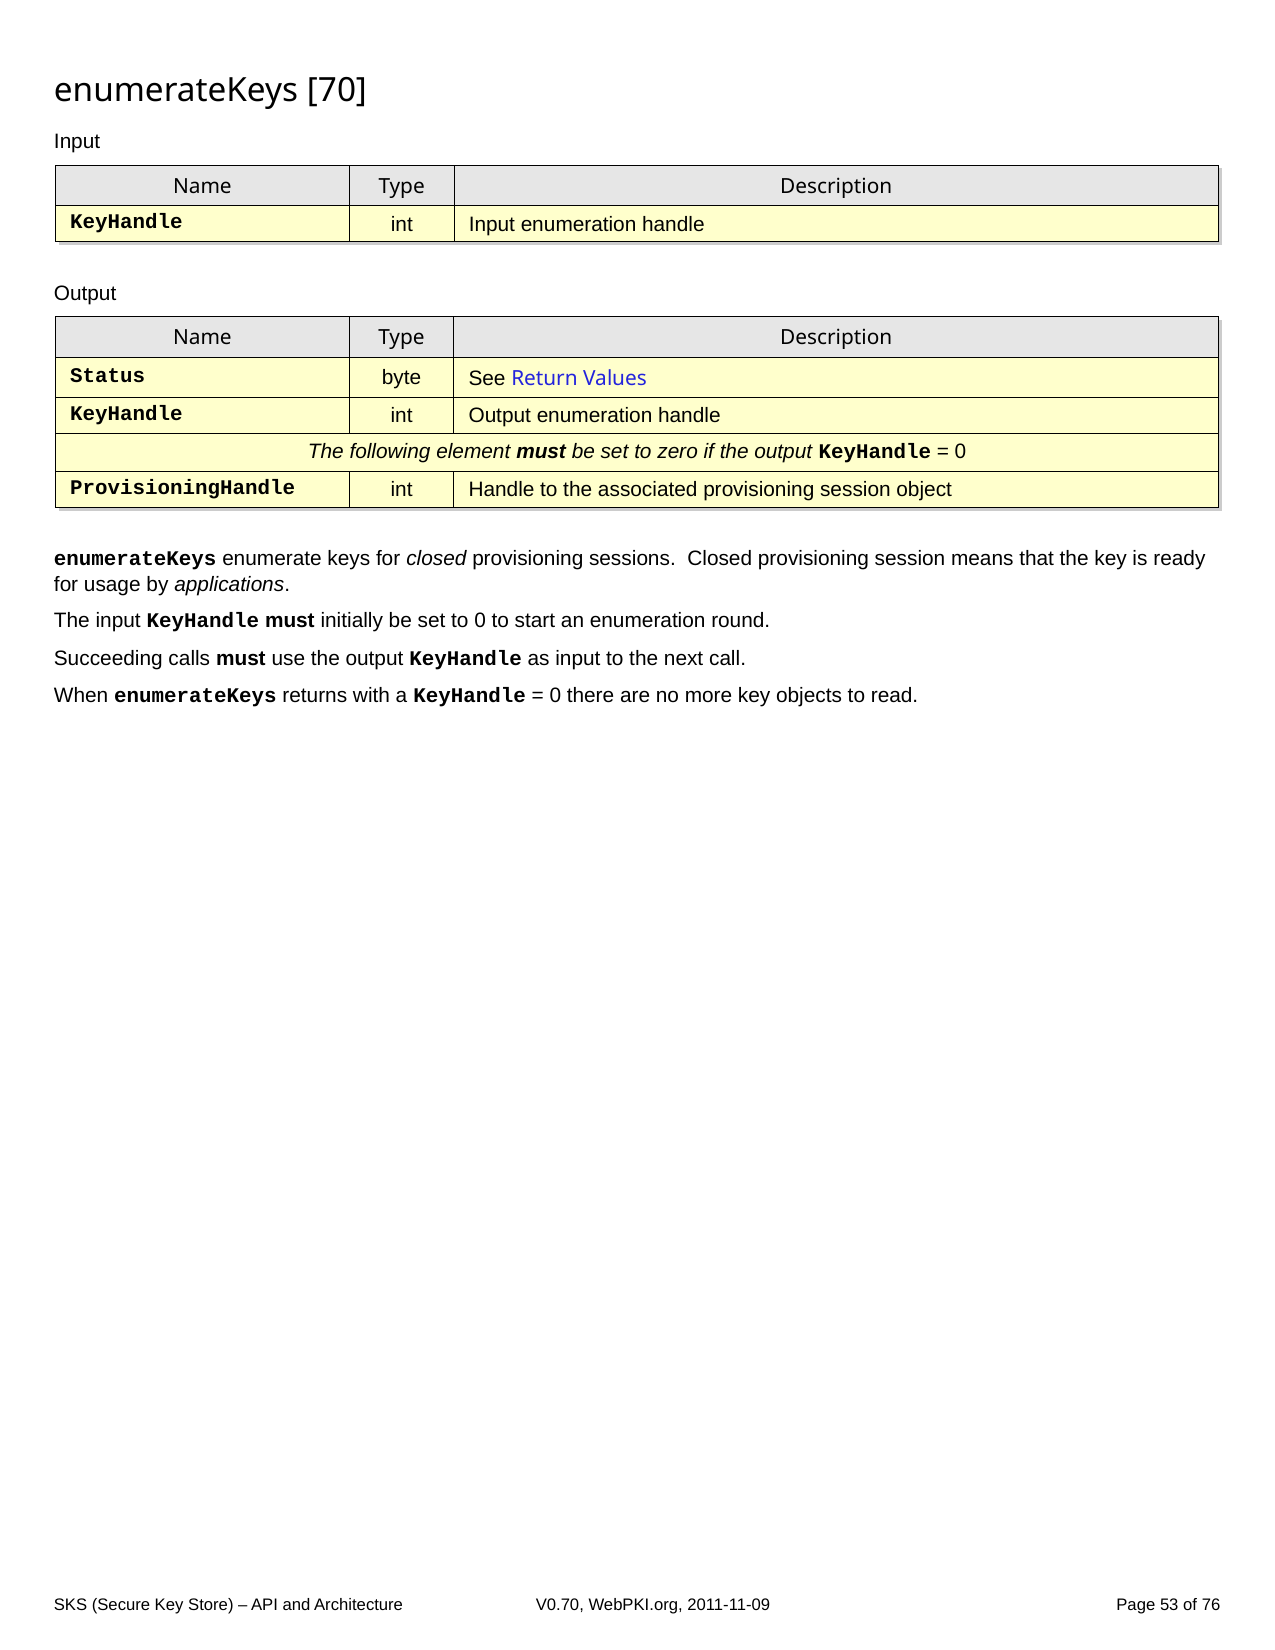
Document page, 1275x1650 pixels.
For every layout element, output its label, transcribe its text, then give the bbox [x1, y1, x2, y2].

table_cell int [350, 206, 454, 241]
table_cell The following element must be set to zero if the output KeyHandle = 0 [56, 434, 1218, 471]
table_cell Status [56, 358, 349, 397]
table_cell KeyHandle [56, 398, 349, 433]
table_cell KeyHandle [56, 206, 349, 241]
table_cell ProvisioningHandle [56, 472, 349, 507]
table_header Name [56, 317, 349, 357]
table_header Description [455, 166, 1218, 205]
text When enumerateKeys returns with a KeyHandle = 0 there are no more key objects to read. [54, 683, 1221, 709]
text The input KeyHandle must initially be set to 0 to start an enumeration round. [54, 608, 1221, 634]
table_cell See Return Values [454, 358, 1218, 397]
table_cell int [350, 398, 453, 433]
text Output [54, 281, 1221, 304]
table_header Type [350, 166, 454, 205]
text Input [54, 129, 1221, 153]
text enumerateKeys enumerate keys for closed provisioning sessions. Closed provisioning session means that the key is ready for usage by applications. [54, 546, 1221, 596]
table_cell Handle to the associated provisioning session object [454, 472, 1218, 507]
table_cell int [350, 472, 453, 507]
subtitle enumerateKeys [70] [54, 66, 1221, 111]
table_cell Output enumeration handle [454, 398, 1218, 433]
table_header Type [350, 317, 453, 357]
text Succeeding calls must use the output KeyHandle as input to the next call. [54, 645, 1221, 671]
table_header Name [56, 166, 349, 205]
table_cell Input enumeration handle [455, 206, 1218, 241]
table_cell byte [350, 358, 453, 397]
table_header Description [454, 317, 1218, 357]
